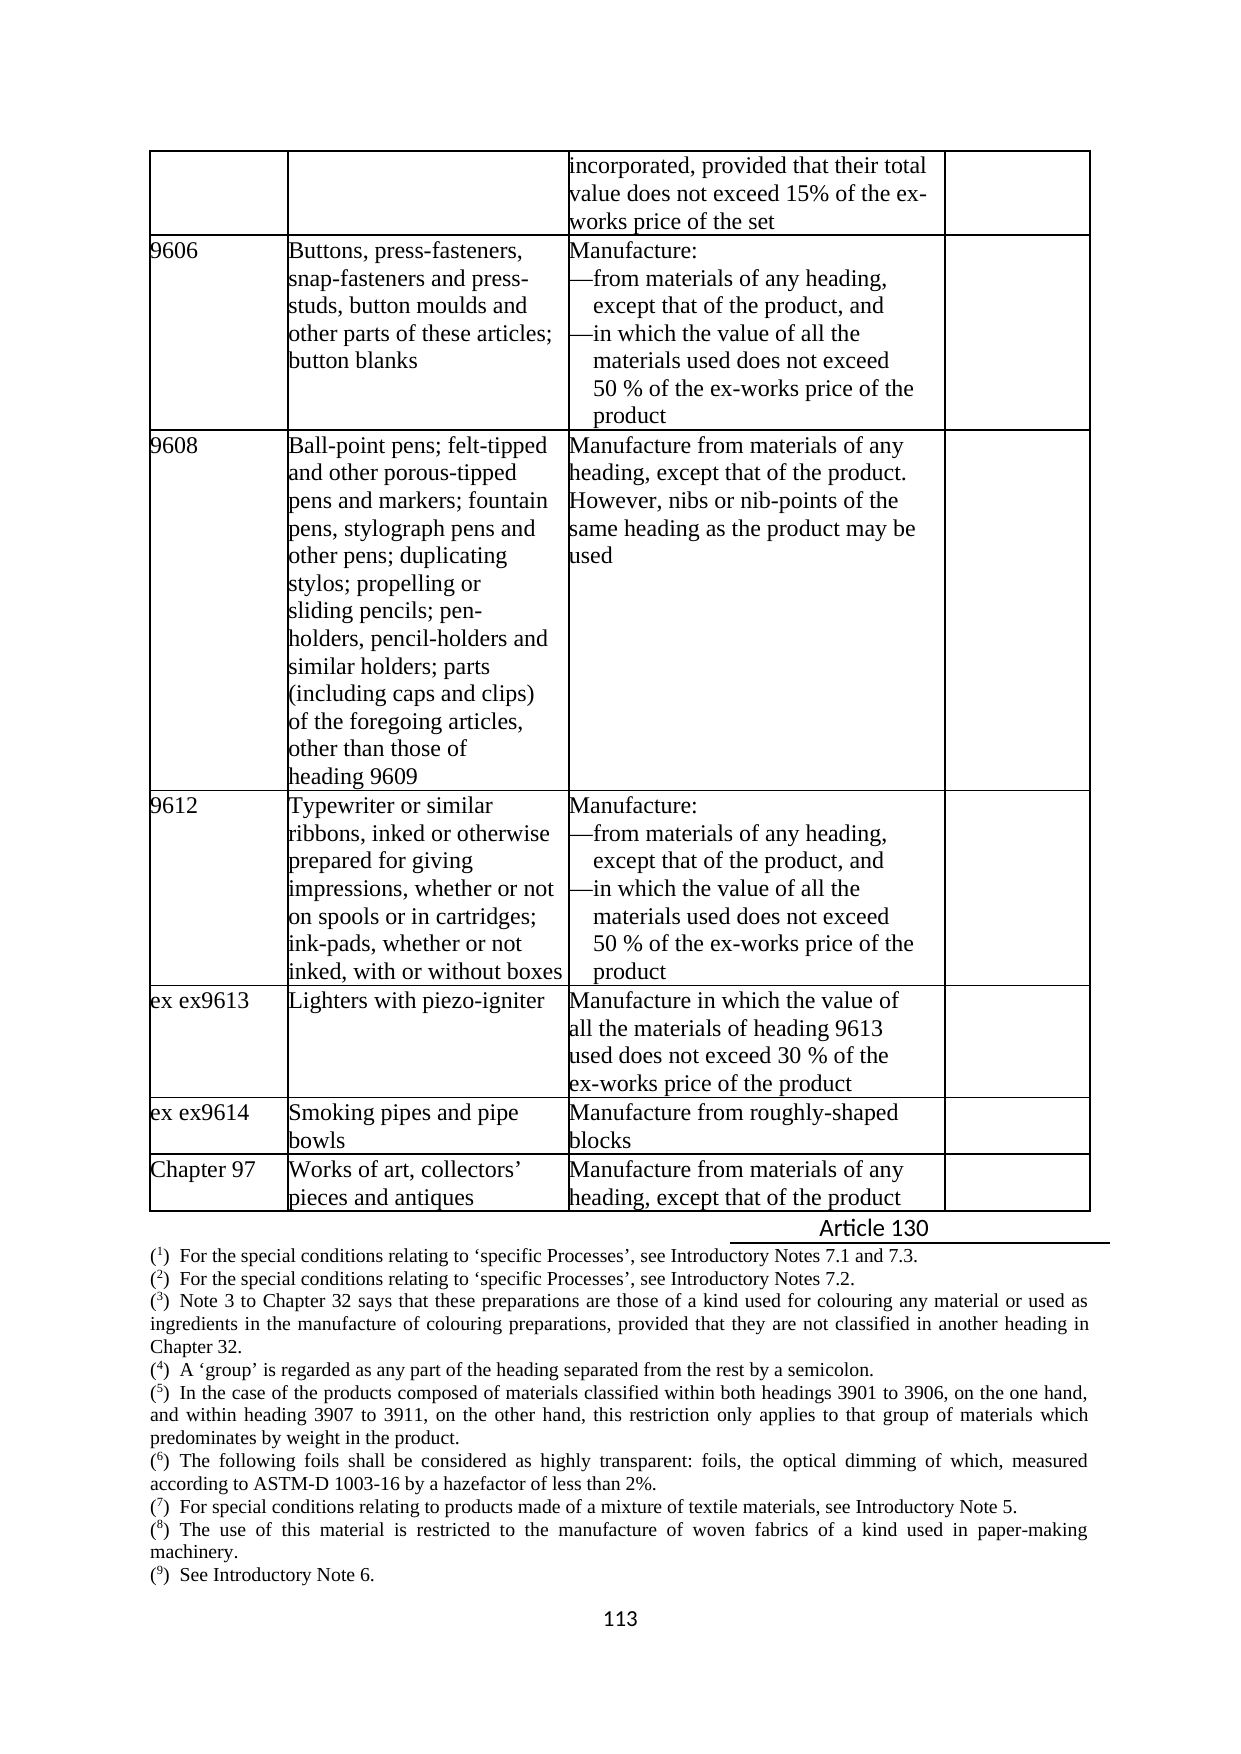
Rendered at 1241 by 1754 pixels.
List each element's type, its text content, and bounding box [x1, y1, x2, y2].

table_cell Manufacture: [570, 791, 944, 819]
text (3) Note 3 to Chapter 32 says that these preparations are those of a kind used for colouring any material or used as ingredients in the manufacture of colouring preparations, provided that they are not classified in another heading in Chapter 32. [150, 1289, 1090, 1358]
table_header — [570, 319, 593, 429]
table_cell [946, 791, 1089, 984]
table_cell [946, 152, 1089, 234]
table_header in which the value of all the materials used does not exceed 50 % of the ex-works price of the product [593, 874, 944, 984]
table_cell incorporated, provided that their total value does not exceed 15% of the ex-works price of the set [570, 152, 944, 234]
table_cell [946, 236, 1089, 429]
table_cell Works of art, collectors’ pieces and antiques [289, 1155, 568, 1210]
table_cell [289, 152, 568, 234]
table_cell Buttons, press-fasteners, snap-fasteners and press-studs, button moulds and other parts of these articles; button blanks [289, 236, 568, 429]
table_header — [570, 264, 593, 319]
table_cell Smoking pipes and pipe bowls [289, 1098, 568, 1153]
table_cell Manufacture in which the value of all the materials of heading 9613 used does not exceed 30 % of the ex-works price of the product [570, 986, 944, 1097]
table_cell 9606 [151, 236, 287, 429]
table_cell 9612 [151, 791, 287, 984]
table_cell ex ex9614 [151, 1098, 287, 1153]
table_header from materials of any heading, except that of the product, and [593, 819, 944, 874]
table_header in which the value of all the materials used does not exceed 50 % of the ex-works price of the product [593, 319, 944, 429]
table_cell Typewriter or similar ribbons, inked or otherwise prepared for giving impressions, whether or not on spools or in cartridges; ink-pads, whether or not inked, with or without boxes [289, 791, 568, 984]
text (8) The use of this material is restricted to the manufacture of woven fabrics of a kind used in paper-making machinery. [150, 1517, 1090, 1563]
table_cell Manufacture from materials of any heading, except that of the product [570, 1155, 944, 1210]
table_cell ex ex9613 [151, 986, 287, 1097]
table_header — [570, 874, 593, 984]
table_cell [946, 431, 1089, 790]
table_cell Chapter 97 [151, 1155, 287, 1210]
text (9) See Introductory Note 6. [150, 1563, 1090, 1586]
text (6) The following foils shall be considered as highly transparent: foils, the optical dimming of which, measured according to ASTM-D 1003-16 by a hazefactor of less than 2%. [150, 1449, 1090, 1495]
text (1) For the special conditions relating to ‘specific Processes’, see Introductory Notes 7.1 and 7.3. [150, 1244, 1090, 1267]
table_cell Manufacture from materials of any heading, except that of the product. However, nibs or nib-points of the same heading as the product may be used [570, 431, 944, 790]
table_cell Lighters with piezo-igniter [289, 986, 568, 1097]
table_cell [946, 986, 1089, 1097]
text (5) In the case of the products composed of materials classified within both headings 3901 to 3906, on the one hand, and within heading 3907 to 3911, on the other hand, this restriction only applies to that group of materials which predominates by weight in the product. [150, 1381, 1090, 1449]
table_header from materials of any heading, except that of the product, and [593, 264, 944, 319]
text (2) For the special conditions relating to ‘specific Processes’, see Introductory Notes 7.2. [150, 1267, 1090, 1289]
table_cell Manufacture from roughly-shaped blocks [570, 1098, 944, 1153]
table_header — [570, 819, 593, 874]
table_cell [946, 1098, 1089, 1153]
table_cell Manufacture: [570, 236, 944, 264]
table_cell 9608 [151, 431, 287, 790]
table_cell Ball-point pens; felt-tipped and other porous-tipped pens and markers; fountain pens, stylograph pens and other pens; duplicating stylos; propelling or sliding pencils; pen-holders, pencil-holders and similar holders; parts (including caps and clips) of the foregoing articles, other than those of heading 9609 [289, 431, 568, 790]
text (7) For special conditions relating to products made of a mixture of textile materials, see Introductory Note 5. [150, 1495, 1090, 1517]
table_cell [946, 1155, 1089, 1210]
table_cell [151, 152, 287, 234]
text (4) A ‘group’ is regarded as any part of the heading separated from the rest by a semicolon. [150, 1358, 1090, 1381]
